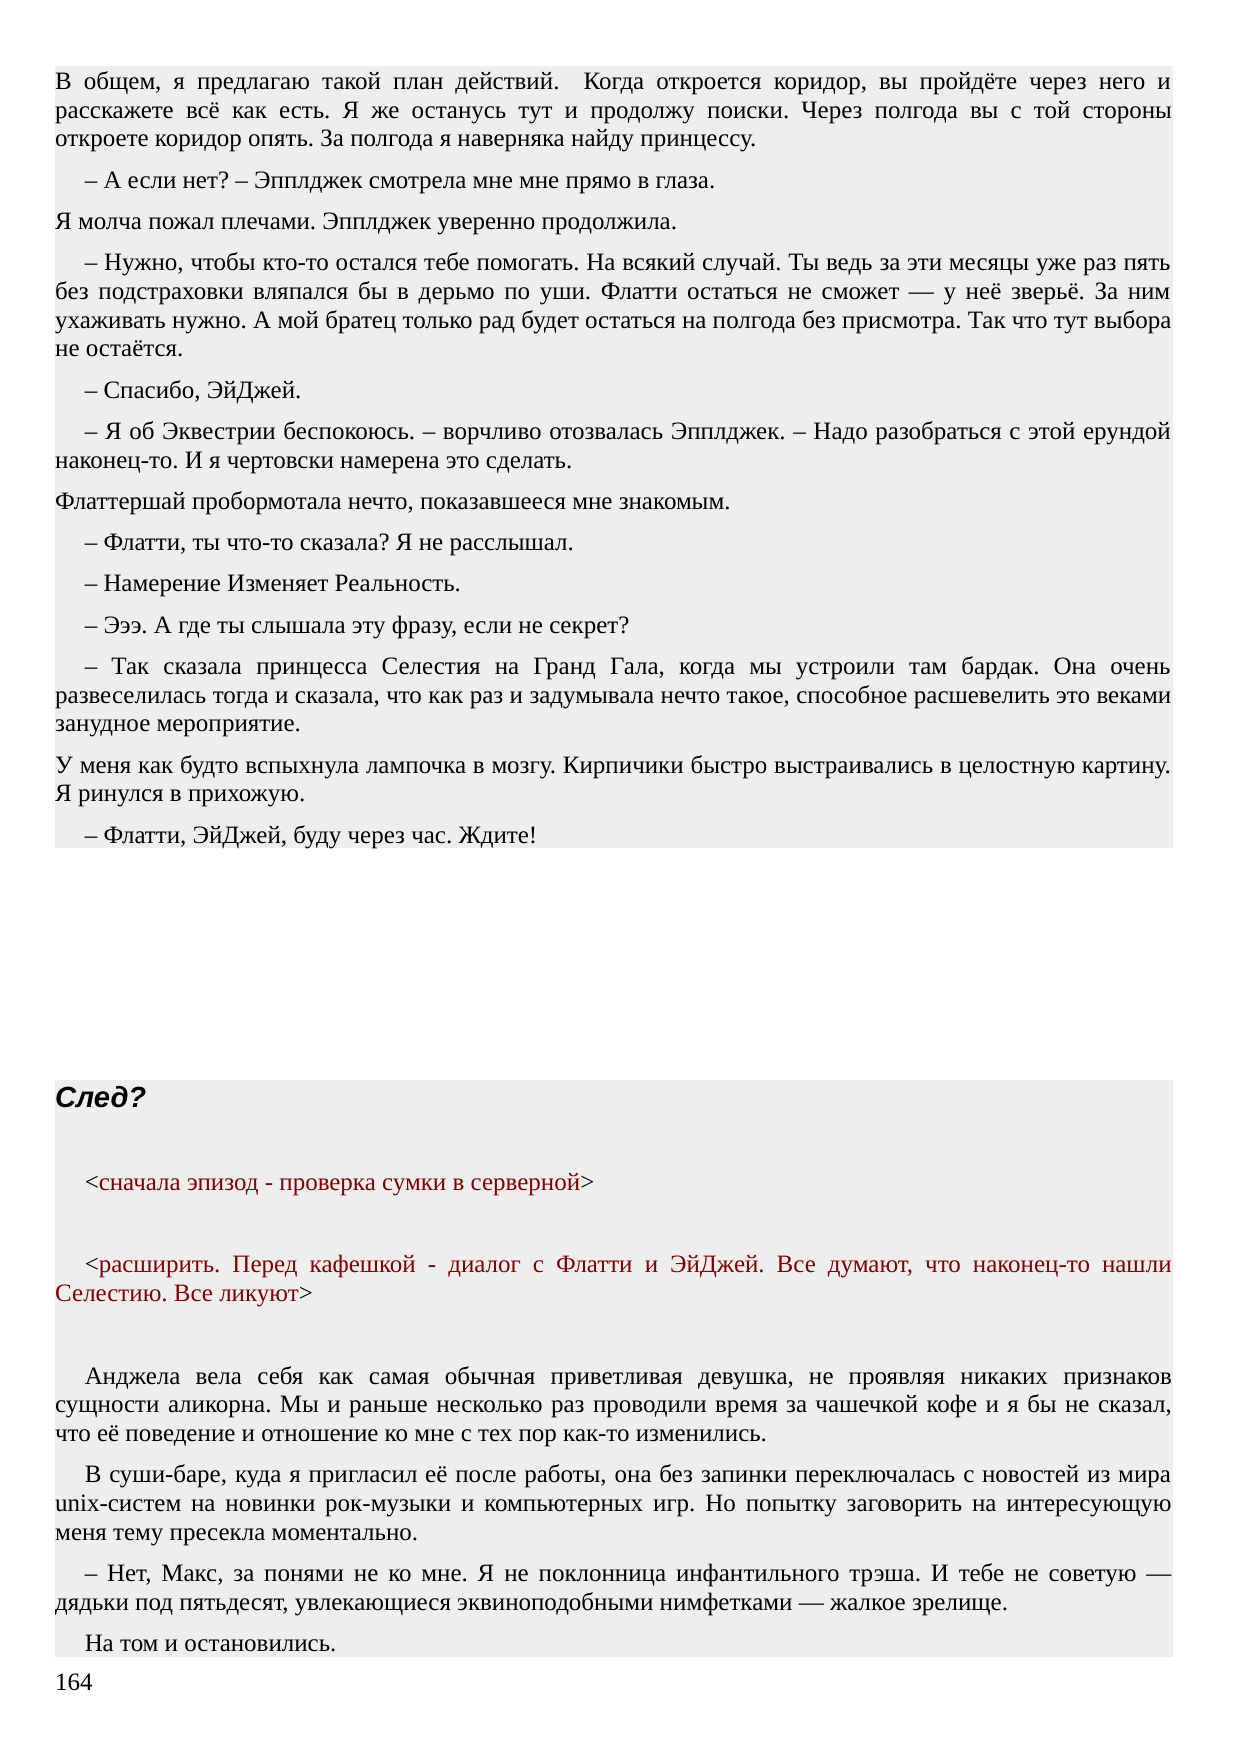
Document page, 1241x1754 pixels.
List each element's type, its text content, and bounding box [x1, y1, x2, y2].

list Я молча пожал плечами. Эпплджек уверенно продолжила. [55, 206, 1173, 235]
text – Так сказала принцесса Селестия на Гранд Гала, когда мы устроили там бардак. Она очень развеселилась тогда и сказала, что как раз и задумывала нечто такое, способное расшевелить это веками занудное мероприятие. [55, 651, 1173, 737]
subtitle След? [55, 1080, 1173, 1113]
text – Флатти, ЭйДжей, буду через час. Ждите! [55, 820, 1173, 848]
text – Я об Эквестрии беспокоюсь. – ворчливо отозвалась Эпплджек. – Надо разобраться с этой ерундой наконец-то. И я чертовски намерена это сделать. [55, 416, 1173, 473]
list Флаттершай пробормотала нечто, показавшееся мне знакомым. [55, 486, 1173, 515]
text – Спасибо, ЭйДжей. [55, 375, 1173, 403]
text – Намерение Изменяет Реальность. [55, 568, 1173, 597]
text На том и остановились. [55, 1628, 1173, 1657]
text – Флатти, ты что-то сказала? Я не расслышал. [55, 527, 1173, 556]
text Анджела вела себя как самая обычная приветливая девушка, не проявляя никаких признаков сущности аликорна. Мы и раньше несколько раз проводили время за чашечкой кофе и я бы не сказал, что её поведение и отношение ко мне с тех пор как-то изменились. [55, 1361, 1173, 1447]
text В суши-баре, куда я пригласил её после работы, она без запинки переключалась с новостей из мира unix-систем на новинки рок-музыки и компьютерных игр. Но попытку заговорить на интересующую меня тему пресекла моментально. [55, 1459, 1173, 1546]
list В общем, я предлагаю такой план действий. Когда откроется коридор, вы пройдёте через него и расскажете всё как есть. Я же останусь тут и продолжу поиски. Через полгода вы с той стороны откроете коридор опять. За полгода я наверняка найду принцессу. [55, 66, 1173, 152]
text – А если нет? – Эпплджек смотрела мне мне прямо в глаза. [55, 165, 1173, 193]
text <сначала эпизод - проверка сумки в серверной> [55, 1167, 1173, 1196]
text – Нужно, чтобы кто-то остался тебе помогать. На всякий случай. Ты ведь за эти месяцы уже раз пять без подстраховки вляпался бы в дерьмо по уши. Флатти остаться не сможет — у неё зверьё. За ним ухаживать нужно. А мой братец только рад будет остаться на полгода без присмотра. Так что тут выбора не остаётся. [55, 247, 1173, 362]
text – Эээ. А где ты слышала эту фразу, если не секрет? [55, 610, 1173, 638]
text <расширить. Перед кафешкой - диалог с Флатти и ЭйДжей. Все думают, что наконец-то нашли Селестию. Все ликуют> [55, 1249, 1173, 1307]
text – Нет, Макс, за понями не ко мне. Я не поклонница инфантильного трэша. И тебе не советую — дядьки под пятьдесят, увлекающиеся эквиноподобными нимфетками — жалкое зрелище. [55, 1558, 1173, 1616]
list У меня как будто вспыхнула лампочка в мозгу. Кирпичики быстро выстраивались в целостную картину. Я ринулся в прихожую. [55, 750, 1173, 807]
